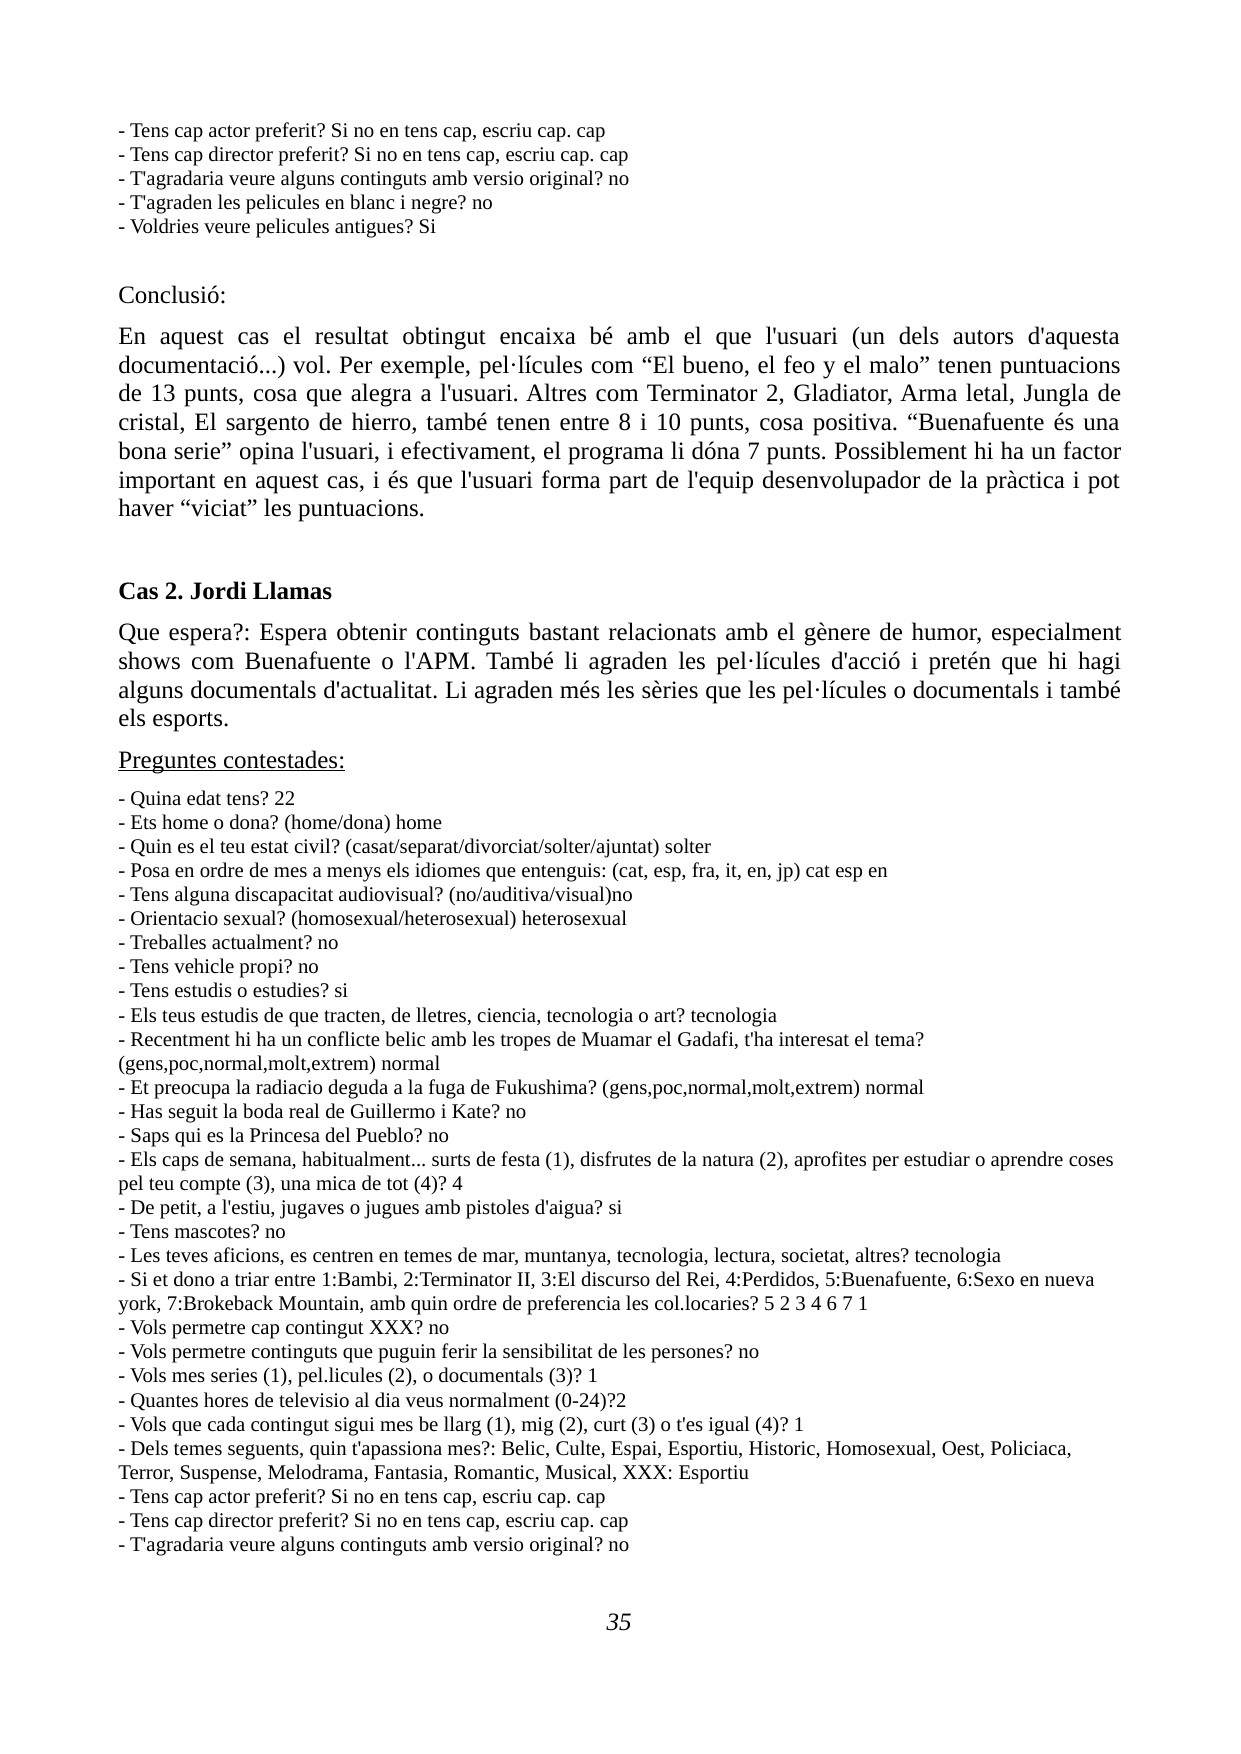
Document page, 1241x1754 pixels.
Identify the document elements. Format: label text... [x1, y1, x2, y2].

text - Saps qui es la Princesa del Pueblo? no [118, 1123, 1122, 1147]
text - Vols permetre cap contingut XXX? no [118, 1315, 1122, 1339]
text - Quin es el teu estat civil? (casat/separat/divorciat/solter/ajuntat) solter [118, 834, 1122, 858]
text - Vols permetre continguts que puguin ferir la sensibilitat de les persones? no [118, 1339, 1122, 1363]
text Cas 2. Jordi Llamas [118, 576, 1122, 605]
text - Vols que cada contingut sigui mes be llarg (1), mig (2), curt (3) o t'es igual (4)? 1 [118, 1412, 1122, 1436]
text - Orientacio sexual? (homosexual/heterosexual) heterosexual [118, 906, 1122, 930]
text - Quina edat tens? 22 [118, 786, 1122, 810]
text - Dels temes seguents, quin t'apassiona mes?: Belic, Culte, Espai, Esportiu, Historic, Homosexual, Oest, Policiaca, Terror, Suspense, Melodrama, Fantasia, Romantic, Musical, XXX: Esportiu [118, 1436, 1122, 1484]
text - Els caps de semana, habitualment... surts de festa (1), disfrutes de la natura (2), aprofites per estudiar o aprendre coses pel teu compte (3), una mica de tot (4)? 4 [118, 1147, 1122, 1195]
text - Has seguit la boda real de Guillermo i Kate? no [118, 1099, 1122, 1123]
text Que espera?: Espera obtenir continguts bastant relacionats amb el gènere de humor, especialment shows com Buenafuente o l'APM. També li agraden les pel·lícules d'acció i pretén que hi hagi alguns documentals d'actualitat. Li agraden més les sèries que les pel·lícules o documentals i també els esports. [118, 617, 1122, 732]
text - T'agraden les pelicules en blanc i negre? no [118, 190, 1122, 214]
text - De petit, a l'estiu, jugaves o jugues amb pistoles d'aigua? si [118, 1195, 1122, 1219]
text - Els teus estudis de que tracten, de lletres, ciencia, tecnologia o art? tecnologia [118, 1002, 1122, 1027]
text - Recentment hi ha un conflicte belic amb les tropes de Muamar el Gadafi, t'ha interesat el tema? (gens,poc,normal,molt,extrem) normal [118, 1027, 1122, 1075]
text - Tens cap actor preferit? Si no en tens cap, escriu cap. cap [118, 1484, 1122, 1508]
text - Quantes hores de televisio al dia veus normalment (0-24)?2 [118, 1387, 1122, 1412]
text - Tens mascotes? no [118, 1219, 1122, 1243]
text Preguntes contestades: [118, 745, 1122, 773]
text - Tens alguna discapacitat audiovisual? (no/auditiva/visual)no [118, 882, 1122, 906]
text - Tens cap director preferit? Si no en tens cap, escriu cap. cap [118, 1508, 1122, 1532]
text - Et preocupa la radiacio deguda a la fuga de Fukushima? (gens,poc,normal,molt,extrem) normal [118, 1075, 1122, 1099]
text En aquest cas el resultat obtingut encaixa bé amb el que l'usuari (un dels autors d'aquesta documentació...) vol. Per exemple, pel·lícules com “El bueno, el feo y el malo” tenen puntuacions de 13 punts, cosa que alegra a l'usuari. Altres com Terminator 2, Gladiator, Arma letal, Jungla de cristal, El sargento de hierro, també tenen entre 8 i 10 punts, cosa positiva. “Buenafuente és una bona serie” opina l'usuari, i efectivament, el programa li dóna 7 punts. Possiblement hi ha un factor important en aquest cas, i és que l'usuari forma part de l'equip desenvolupador de la pràctica i pot haver “viciat” les puntuacions. [118, 321, 1122, 522]
text - Treballes actualment? no [118, 930, 1122, 954]
text - Tens cap actor preferit? Si no en tens cap, escriu cap. cap [118, 118, 1122, 142]
text - Ets home o dona? (home/dona) home [118, 810, 1122, 834]
text - T'agradaria veure alguns continguts amb versio original? no [118, 166, 1122, 190]
text - Voldries veure pelicules antigues? Si [118, 214, 1122, 238]
text Conclusió: [118, 280, 1122, 308]
text - Tens estudis o estudies? si [118, 978, 1122, 1002]
text - Posa en ordre de mes a menys els idiomes que entenguis: (cat, esp, fra, it, en, jp) cat esp en [118, 858, 1122, 882]
text - T'agradaria veure alguns continguts amb versio original? no [118, 1532, 1122, 1556]
text - Tens vehicle propi? no [118, 954, 1122, 978]
text - Tens cap director preferit? Si no en tens cap, escriu cap. cap [118, 142, 1122, 166]
text - Vols mes series (1), pel.licules (2), o documentals (3)? 1 [118, 1363, 1122, 1387]
text - Les teves aficions, es centren en temes de mar, muntanya, tecnologia, lectura, societat, altres? tecnologia [118, 1243, 1122, 1267]
text - Si et dono a triar entre 1:Bambi, 2:Terminator II, 3:El discurso del Rei, 4:Perdidos, 5:Buenafuente, 6:Sexo en nueva york, 7:Brokeback Mountain, amb quin ordre de preferencia les col.locaries? 5 2 3 4 6 7 1 [118, 1267, 1122, 1315]
